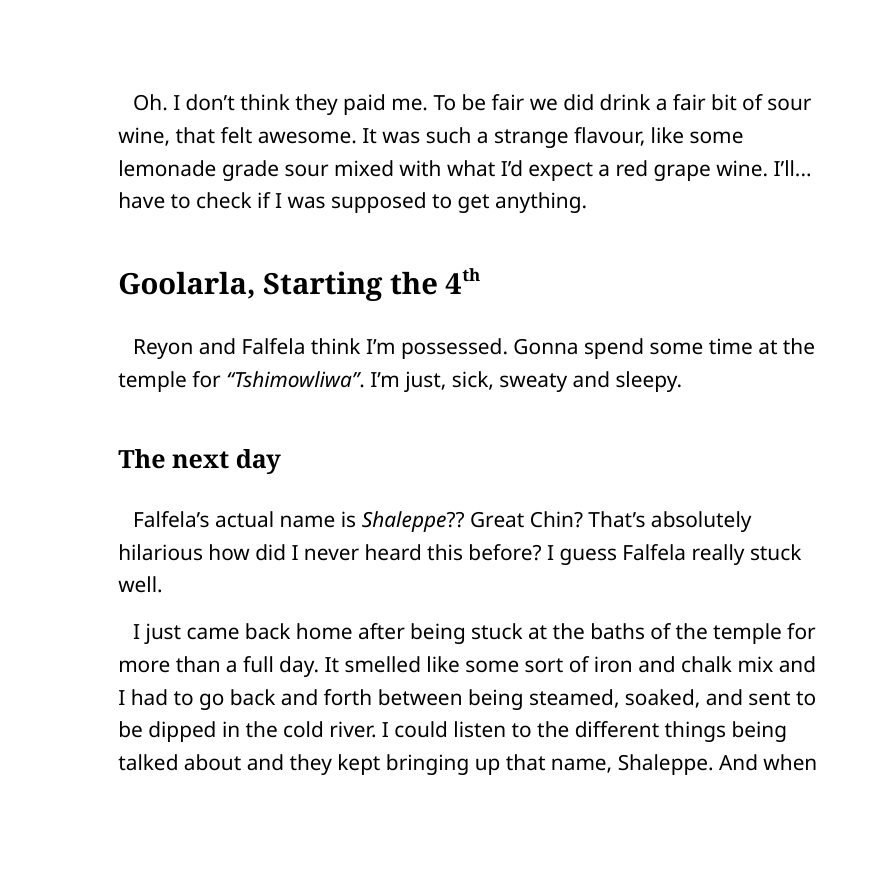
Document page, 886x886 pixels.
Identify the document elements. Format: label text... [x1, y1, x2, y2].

subtitle Goolarla, Starting the 4th [118, 263, 827, 303]
text I just came back home after being stuck at the baths of the temple for more than a full day. It smelled like some sort of iron and chalk mix and I had to go back and forth between being steamed, soaked, and sent to be dipped in the cold river. I could listen to the different things being talked about and they kept bringing up that name, Shaleppe. And when [118, 617, 827, 776]
subtitle The next day [118, 441, 827, 476]
text Reyon and Falfela think I’m possessed. Gonna spend some time at the temple for “Tshimowliwa”. I’m just, sick, sweaty and sleepy. [118, 332, 827, 393]
text Falfela’s actual name is Shaleppe?? Great Chin? That’s absolutely hilarious how did I never heard this before? I guess Falfela really stuck well. [118, 505, 827, 599]
text Oh. I don’t think they paid me. To be fair we did drink a fair bit of sour wine, that felt awesome. It was such a strange flavour, like some lemonade grade sour mixed with what I’d expect a red grape wine. I’ll... have to check if I was supposed to get anything. [118, 88, 827, 215]
